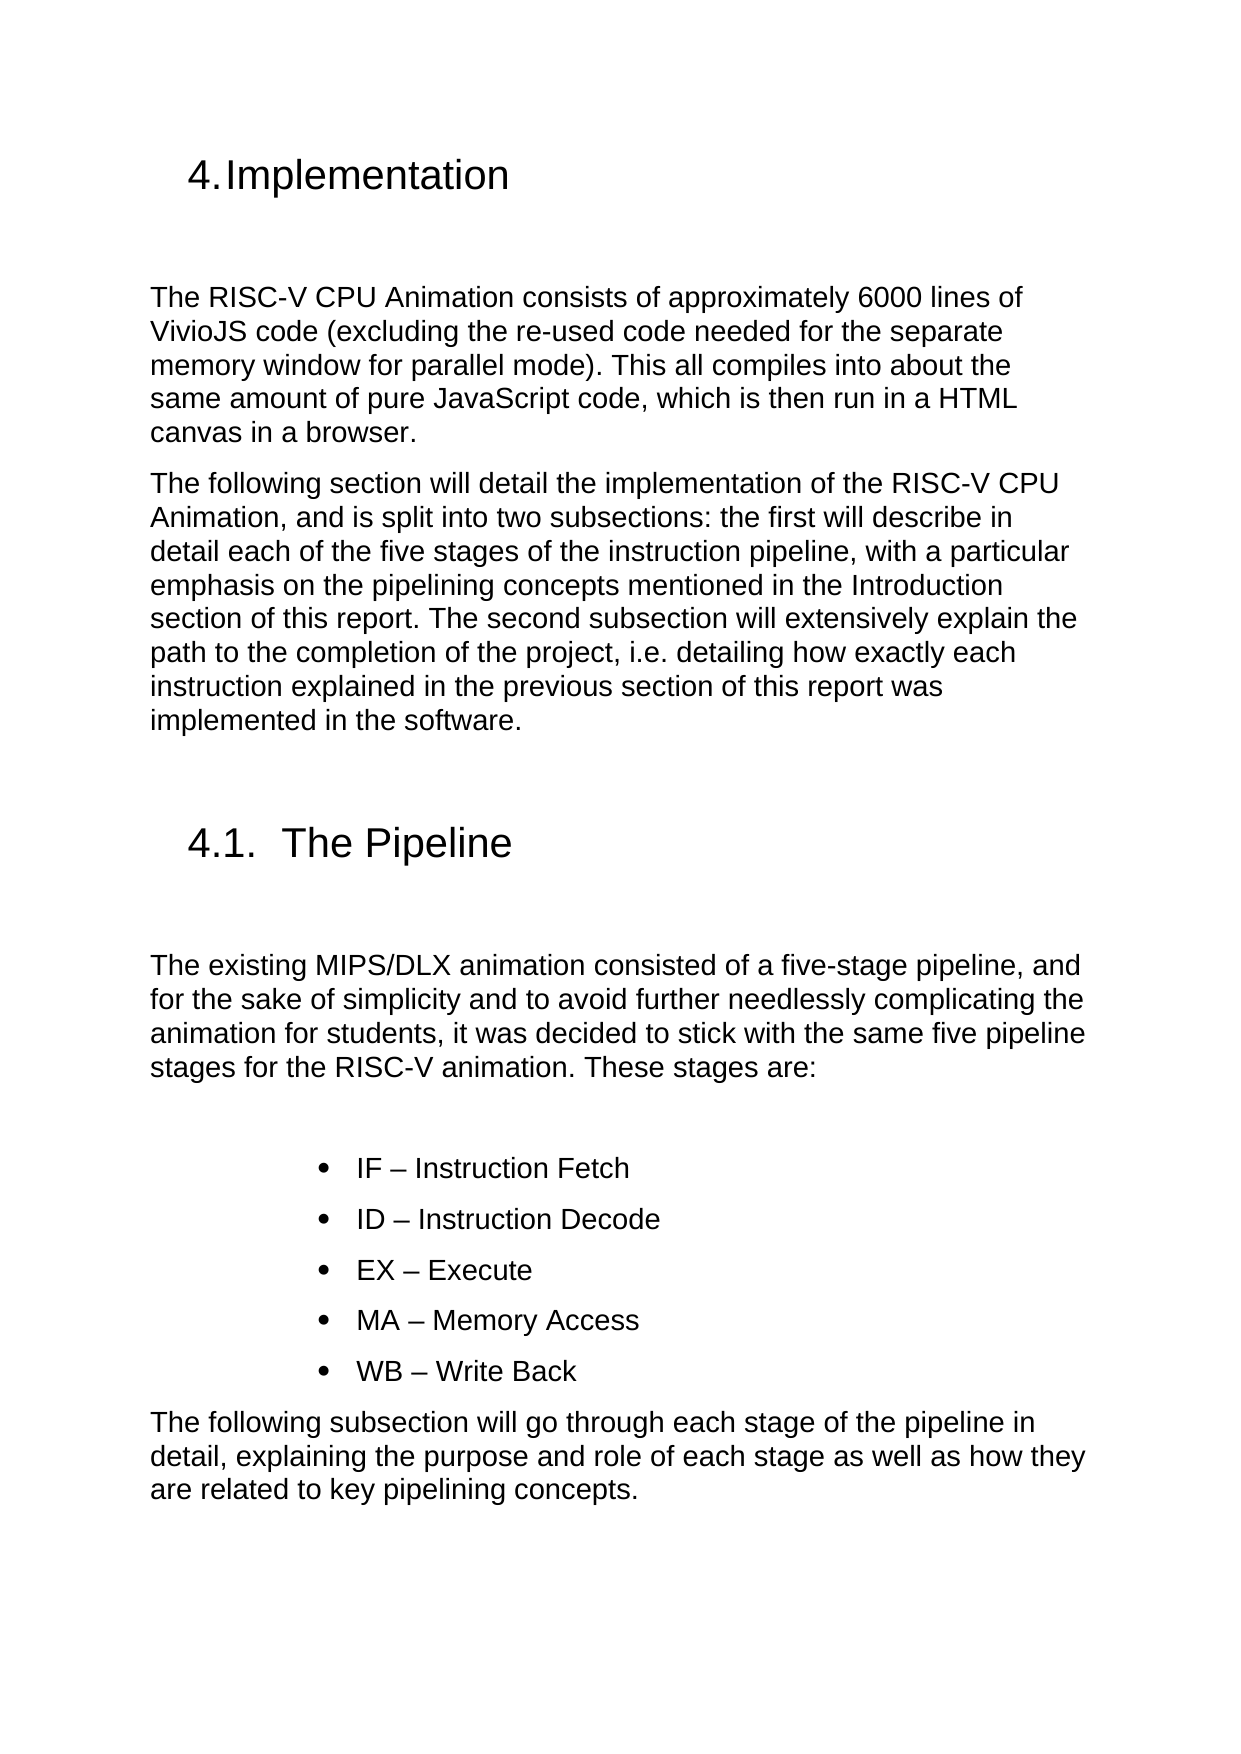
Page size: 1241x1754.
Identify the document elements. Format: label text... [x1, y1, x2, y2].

list EX – Execute [319, 1252, 1090, 1286]
text The RISC-V CPU Animation consists of approximately 6000 lines of VivioJS code (excluding the re-used code needed for the separate memory window for parallel mode). This all compiles into about the same amount of pure JavaScript code, which is then run in a HTML canvas in a browser. [150, 280, 1090, 449]
list The Pipeline [187, 818, 1090, 866]
text The existing MIPS/DLX animation consisted of a five-stage pipeline, and for the sake of simplicity and to avoid further needlessly complicating the animation for students, it was decided to stick with the same five pipeline stages for the RISC-V animation. These stages are: [150, 948, 1090, 1083]
list IF – Instruction Fetch [319, 1151, 1090, 1185]
list ID – Instruction Decode [319, 1202, 1090, 1236]
text The following subsection will go through each stage of the pipeline in detail, explaining the purpose and role of each stage as well as how they are related to key pipelining concepts. [150, 1405, 1090, 1506]
text The following section will detail the implementation of the RISC-V CPU Animation, and is split into two subsections: the first will describe in detail each of the five stages of the instruction pipeline, with a particular emphasis on the pipelining concepts mentioned in the Introduction section of this report. The second subsection will extensively explain the path to the completion of the project, i.e. detailing how exactly each instruction explained in the previous section of this report was implemented in the software. [150, 466, 1090, 736]
list WB – Write Back [319, 1354, 1090, 1388]
list MA – Memory Access [319, 1303, 1090, 1337]
list Implementation [187, 150, 1090, 198]
